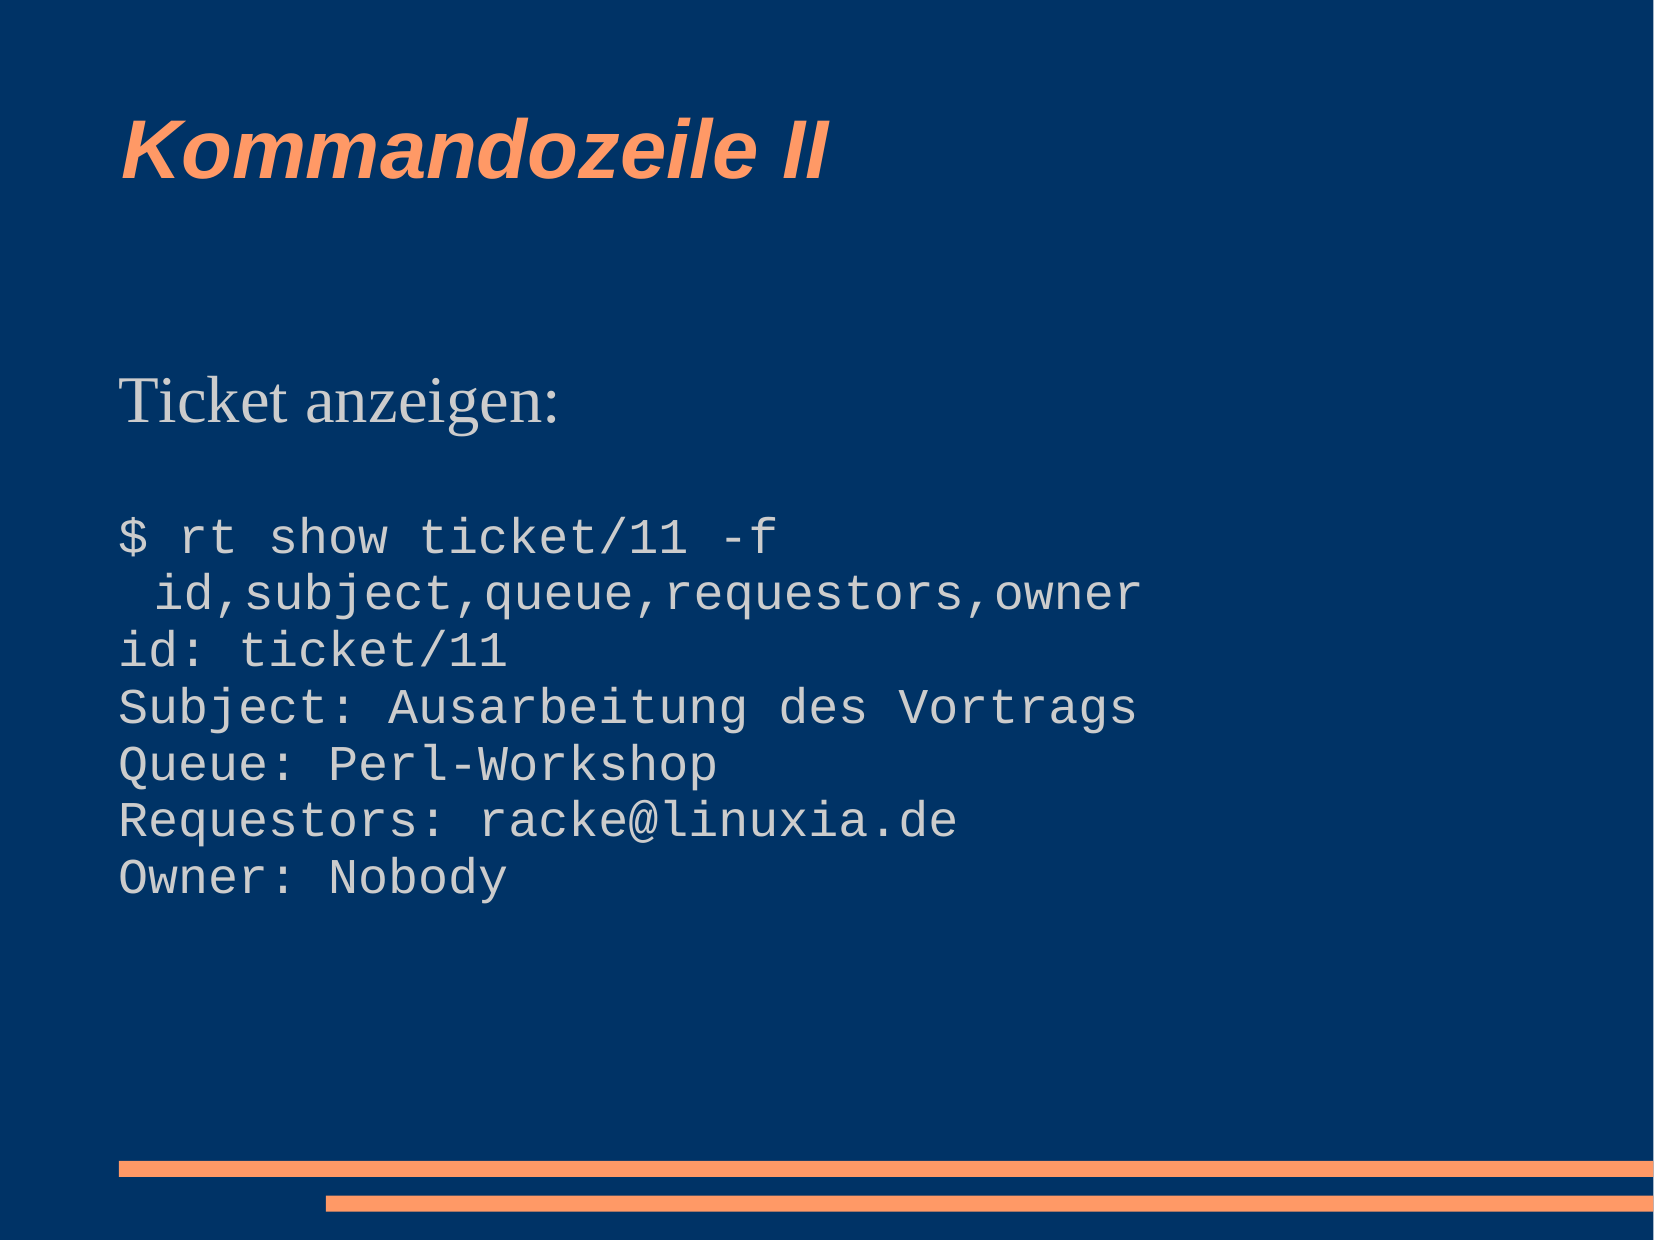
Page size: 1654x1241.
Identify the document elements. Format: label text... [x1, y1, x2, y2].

subtitle Ticket anzeigen: $ rt show ticket/11 -f id,subject,queue,requestors,owner id: ticket/11 Subject: Ausarbeitung des Vortrags Queue: Perl-Workshop Requestors: racke@linuxia.de Owner: Nobody [118, 238, 1558, 1034]
title Kommandozeile II [121, 53, 1534, 238]
